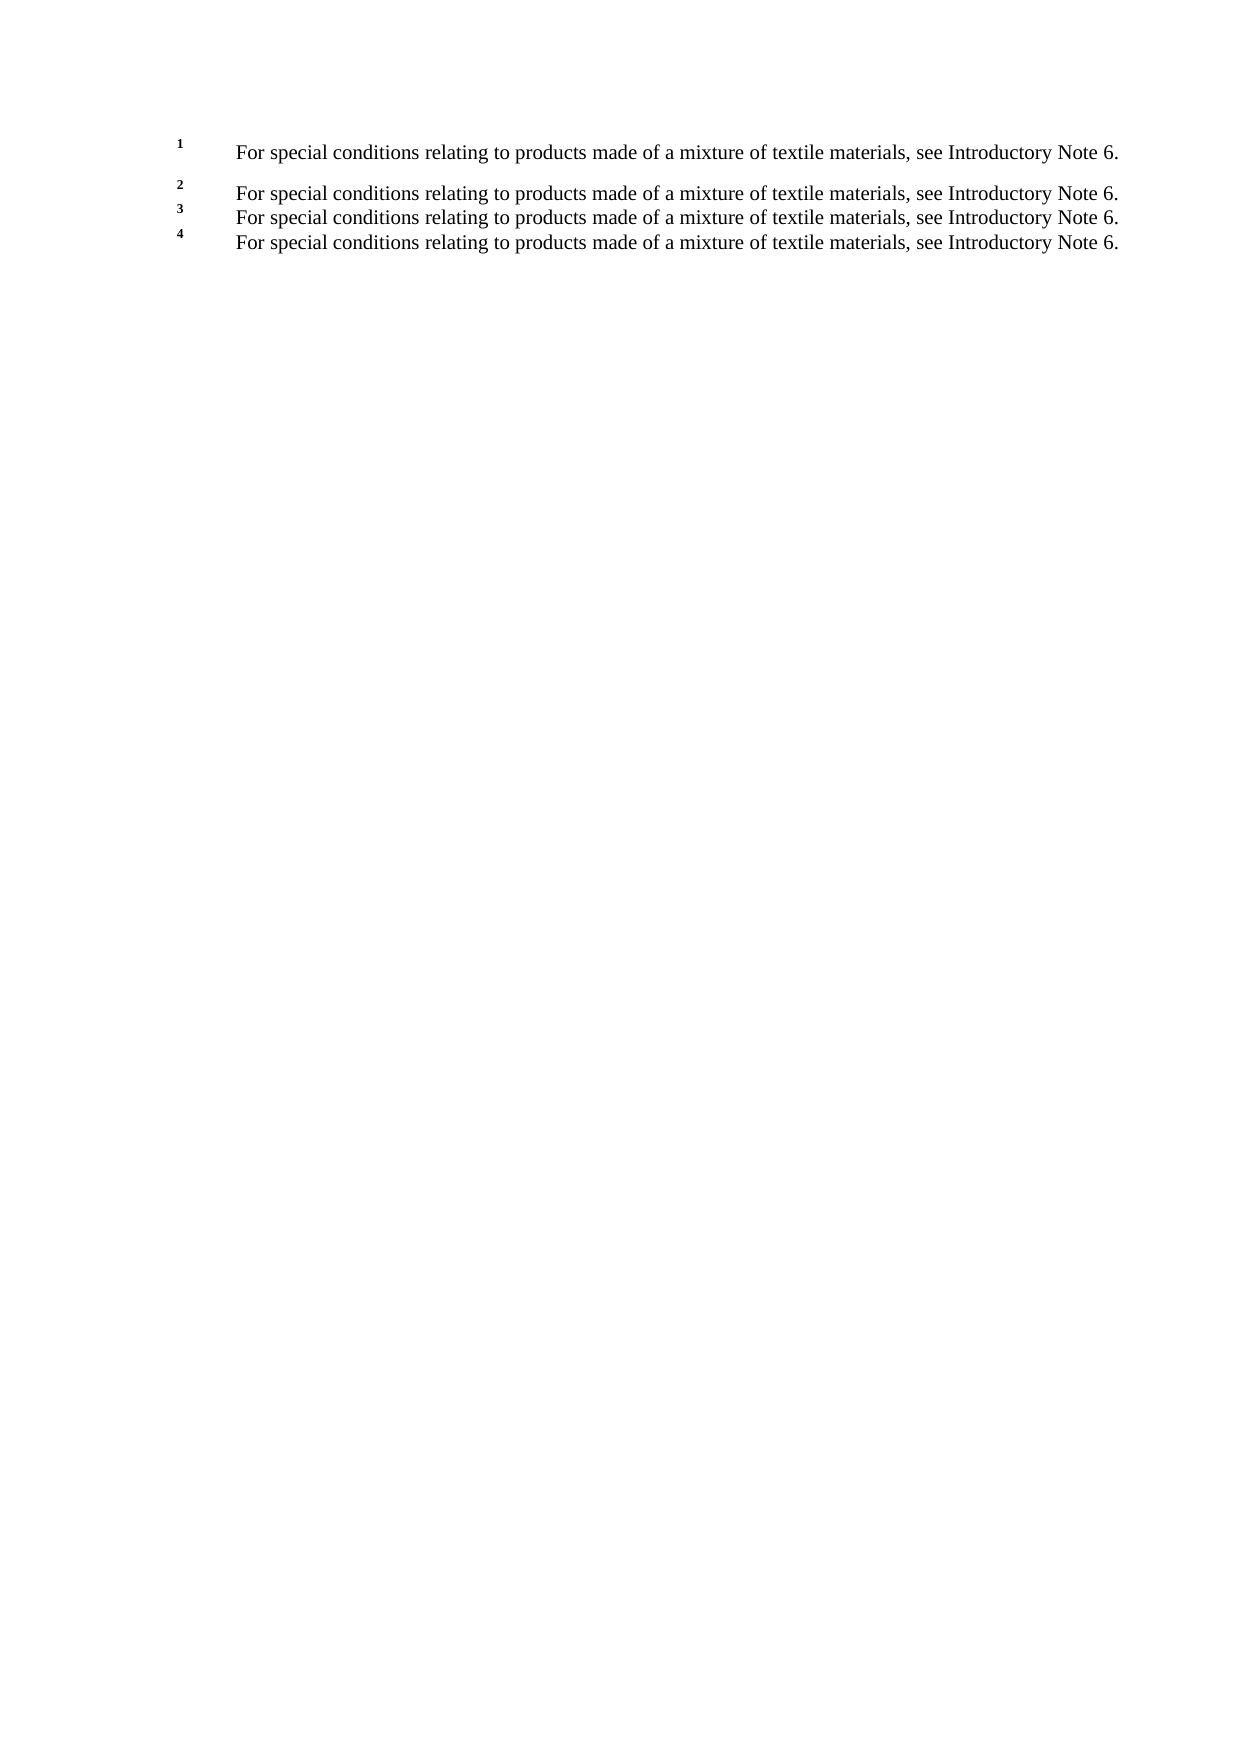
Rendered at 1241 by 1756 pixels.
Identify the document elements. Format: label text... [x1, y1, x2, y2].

text 4 For special conditions relating to products made of a mixture of textile materials, see Introductory Note 6. [177, 229, 1134, 254]
text 3 For special conditions relating to products made of a mixture of textile materials, see Introductory Note 6. [177, 205, 1134, 229]
text 2 For special conditions relating to products made of a mixture of textile materials, see Introductory Note 6. [177, 181, 1134, 205]
text 1 For special conditions relating to products made of a mixture of textile materials, see Introductory Note 6. [177, 139, 1134, 165]
